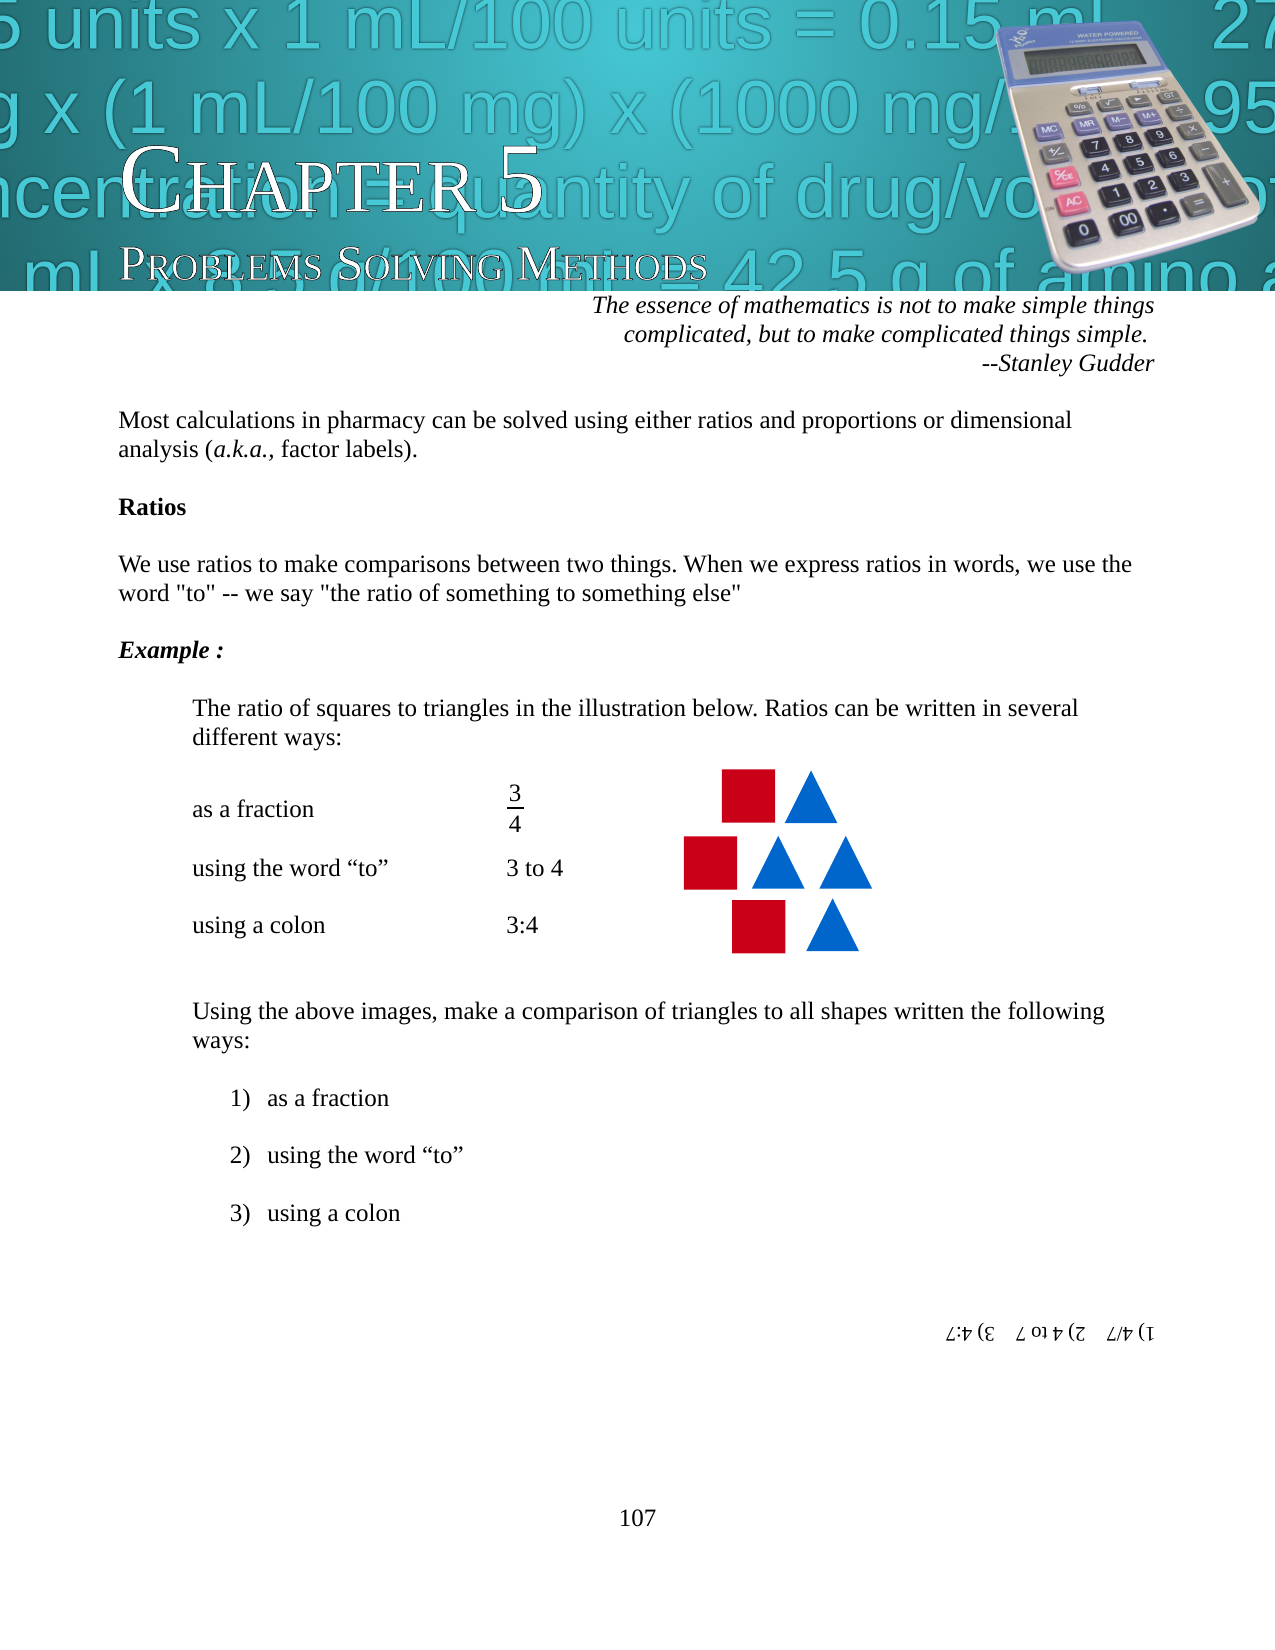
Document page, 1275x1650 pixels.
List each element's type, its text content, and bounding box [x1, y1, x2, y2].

text using a colon 3:4 [192, 910, 732, 939]
text We use ratios to make comparisons between two things. When we express ratios in words, we use the word "to" -- we say "the ratio of something to something else" [118, 549, 1157, 607]
picture [0, 0, 1275, 291]
text Using the above images, make a comparison of triangles to all shapes written the following ways: [192, 996, 1157, 1054]
list using a colon [229, 1198, 1157, 1226]
list as a fraction [229, 1083, 1157, 1111]
text --Stanley Gudder [118, 348, 1157, 377]
text [839, 910, 1157, 939]
text Example : [118, 636, 1157, 664]
text as a fraction [192, 779, 1157, 838]
text [738, 853, 769, 881]
text [788, 853, 836, 881]
text The essence of mathematics is not to make simple things [118, 291, 1157, 319]
text Ratios [118, 492, 1157, 521]
text [855, 853, 1157, 881]
text Most calculations in pharmacy can be solved using either ratios and proportions or dimensional analysis (a.k.a., factor labels). [118, 406, 1157, 463]
text complicated, but to make complicated things simple. [118, 319, 1157, 348]
list using the word “to” [229, 1140, 1157, 1169]
text using the word “to” 3 to 4 [192, 853, 683, 881]
text The ratio of squares to triangles in the illustration below. Ratios can be written in several different ways: [192, 693, 1157, 751]
text [786, 910, 826, 939]
